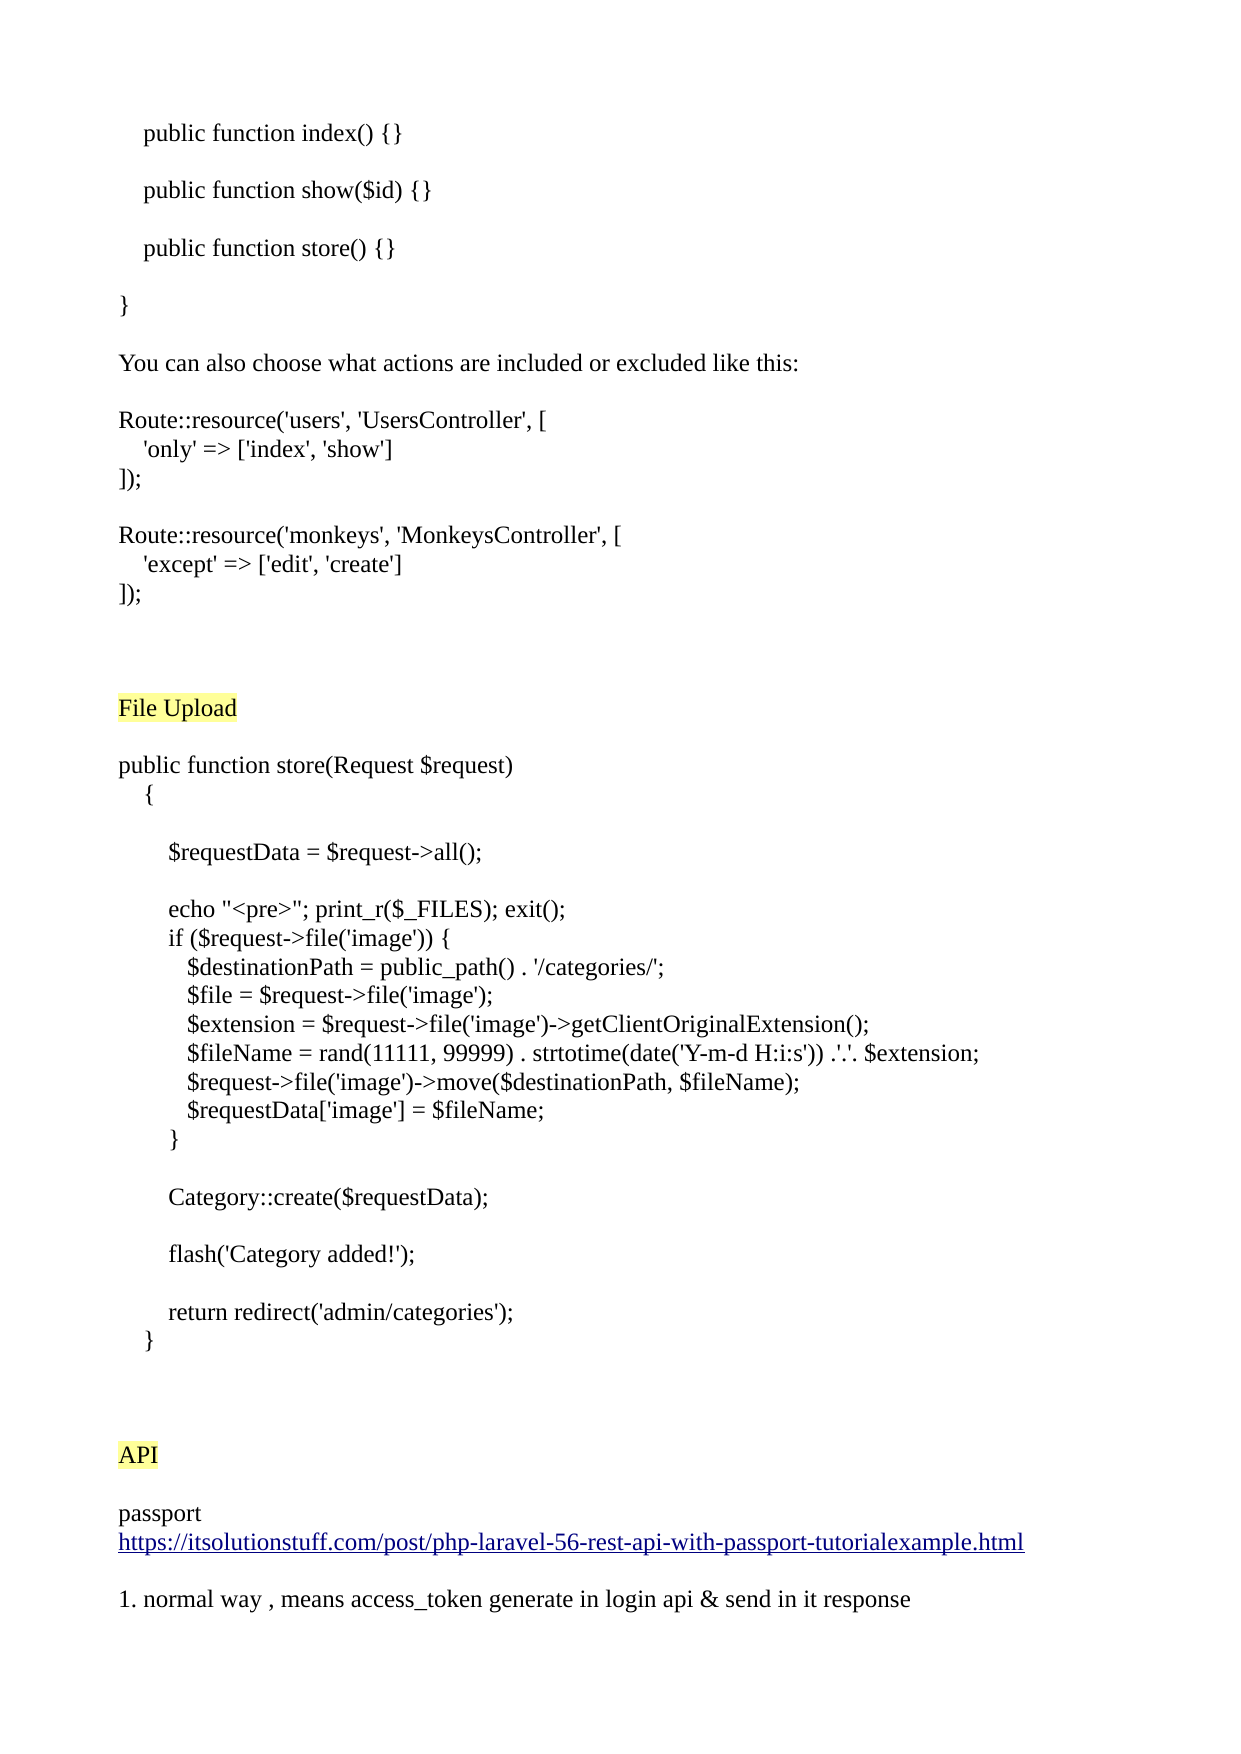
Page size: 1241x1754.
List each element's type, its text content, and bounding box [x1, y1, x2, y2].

text Category::create($requestData); [118, 1182, 1122, 1211]
text 'except' => ['edit', 'create'] [118, 549, 1122, 578]
text Route::resource('users', 'UsersController', [ [118, 406, 1122, 434]
text passport [118, 1498, 1122, 1527]
text $requestData = $request->all(); [118, 837, 1122, 866]
text https://itsolutionstuff.com/post/php-laravel-56-rest-api-with-passport-tutorialexample.html [118, 1527, 1122, 1556]
text ]); [118, 578, 1122, 607]
text return redirect('admin/categories'); [118, 1297, 1122, 1326]
text 'only' => ['index', 'show'] [118, 434, 1122, 463]
text $fileName = rand(11111, 99999) . strtotime(date('Y-m-d H:i:s')) .'.'. $extension; [118, 1038, 1122, 1067]
text API [118, 1441, 1122, 1469]
text Route::resource('monkeys', 'MonkeysController', [ [118, 521, 1122, 549]
text public function show($id) {} [118, 176, 1122, 204]
text File Upload [118, 693, 1122, 722]
text public function store(Request $request) [118, 751, 1122, 779]
text } [118, 291, 1122, 319]
text ]); [118, 463, 1122, 492]
text } [118, 1326, 1122, 1354]
text if ($request->file('image')) { [118, 923, 1122, 952]
text $request->file('image')->move($destinationPath, $fileName); [118, 1067, 1122, 1096]
text $destinationPath = public_path() . '/categories/'; [118, 952, 1122, 981]
text { [118, 779, 1122, 808]
text } [118, 1124, 1122, 1153]
text $file = $request->file('image'); [118, 981, 1122, 1009]
text You can also choose what actions are included or excluded like this: [118, 348, 1122, 377]
text flash('Category added!'); [118, 1239, 1122, 1268]
text public function index() {} [118, 118, 1122, 147]
text $extension = $request->file('image')->getClientOriginalExtension(); [118, 1009, 1122, 1038]
text $requestData['image'] = $fileName; [118, 1096, 1122, 1124]
text 1. normal way , means access_token generate in login api & send in it response [118, 1584, 1122, 1613]
text echo "<pre>"; print_r($_FILES); exit(); [118, 894, 1122, 923]
text public function store() {} [118, 233, 1122, 262]
